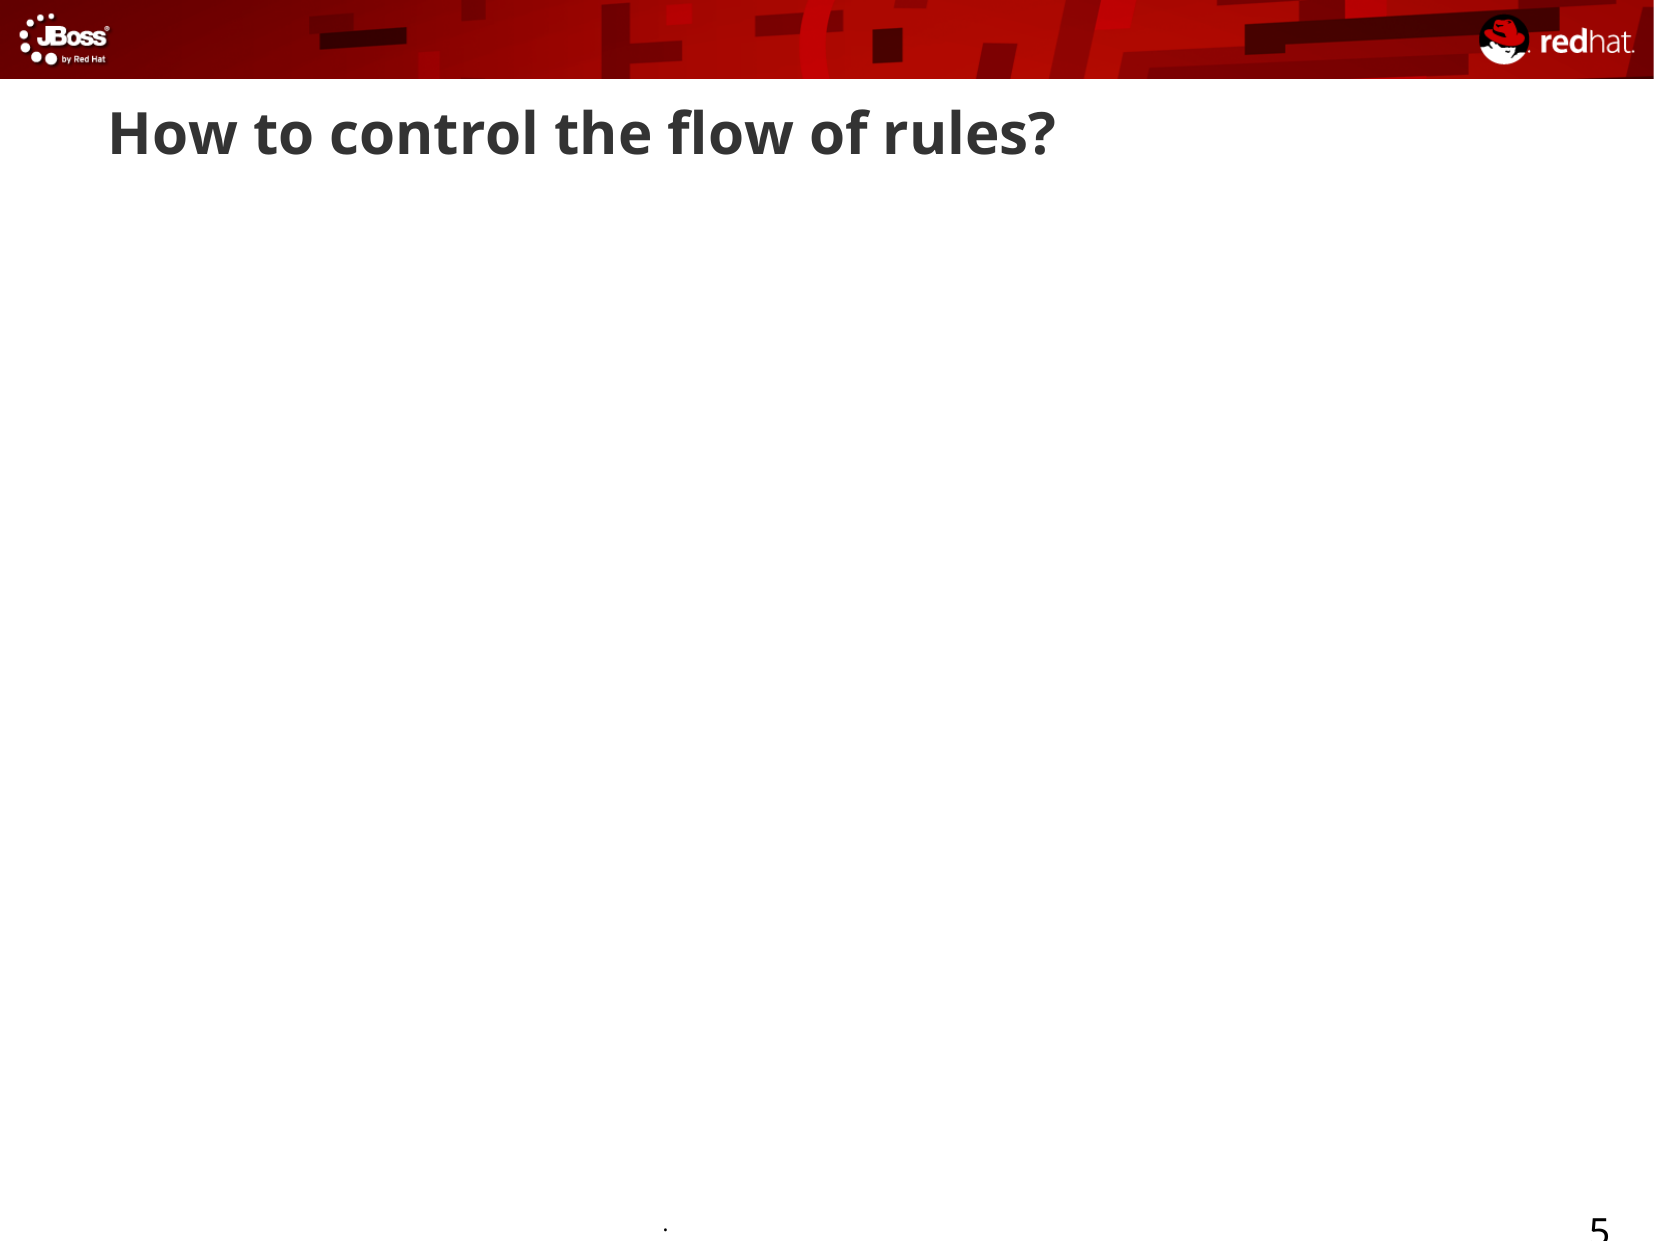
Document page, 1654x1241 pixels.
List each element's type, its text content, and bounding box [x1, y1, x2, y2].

picture [0, 0, 1654, 79]
title How to control the flow of rules? [107, 70, 1329, 193]
